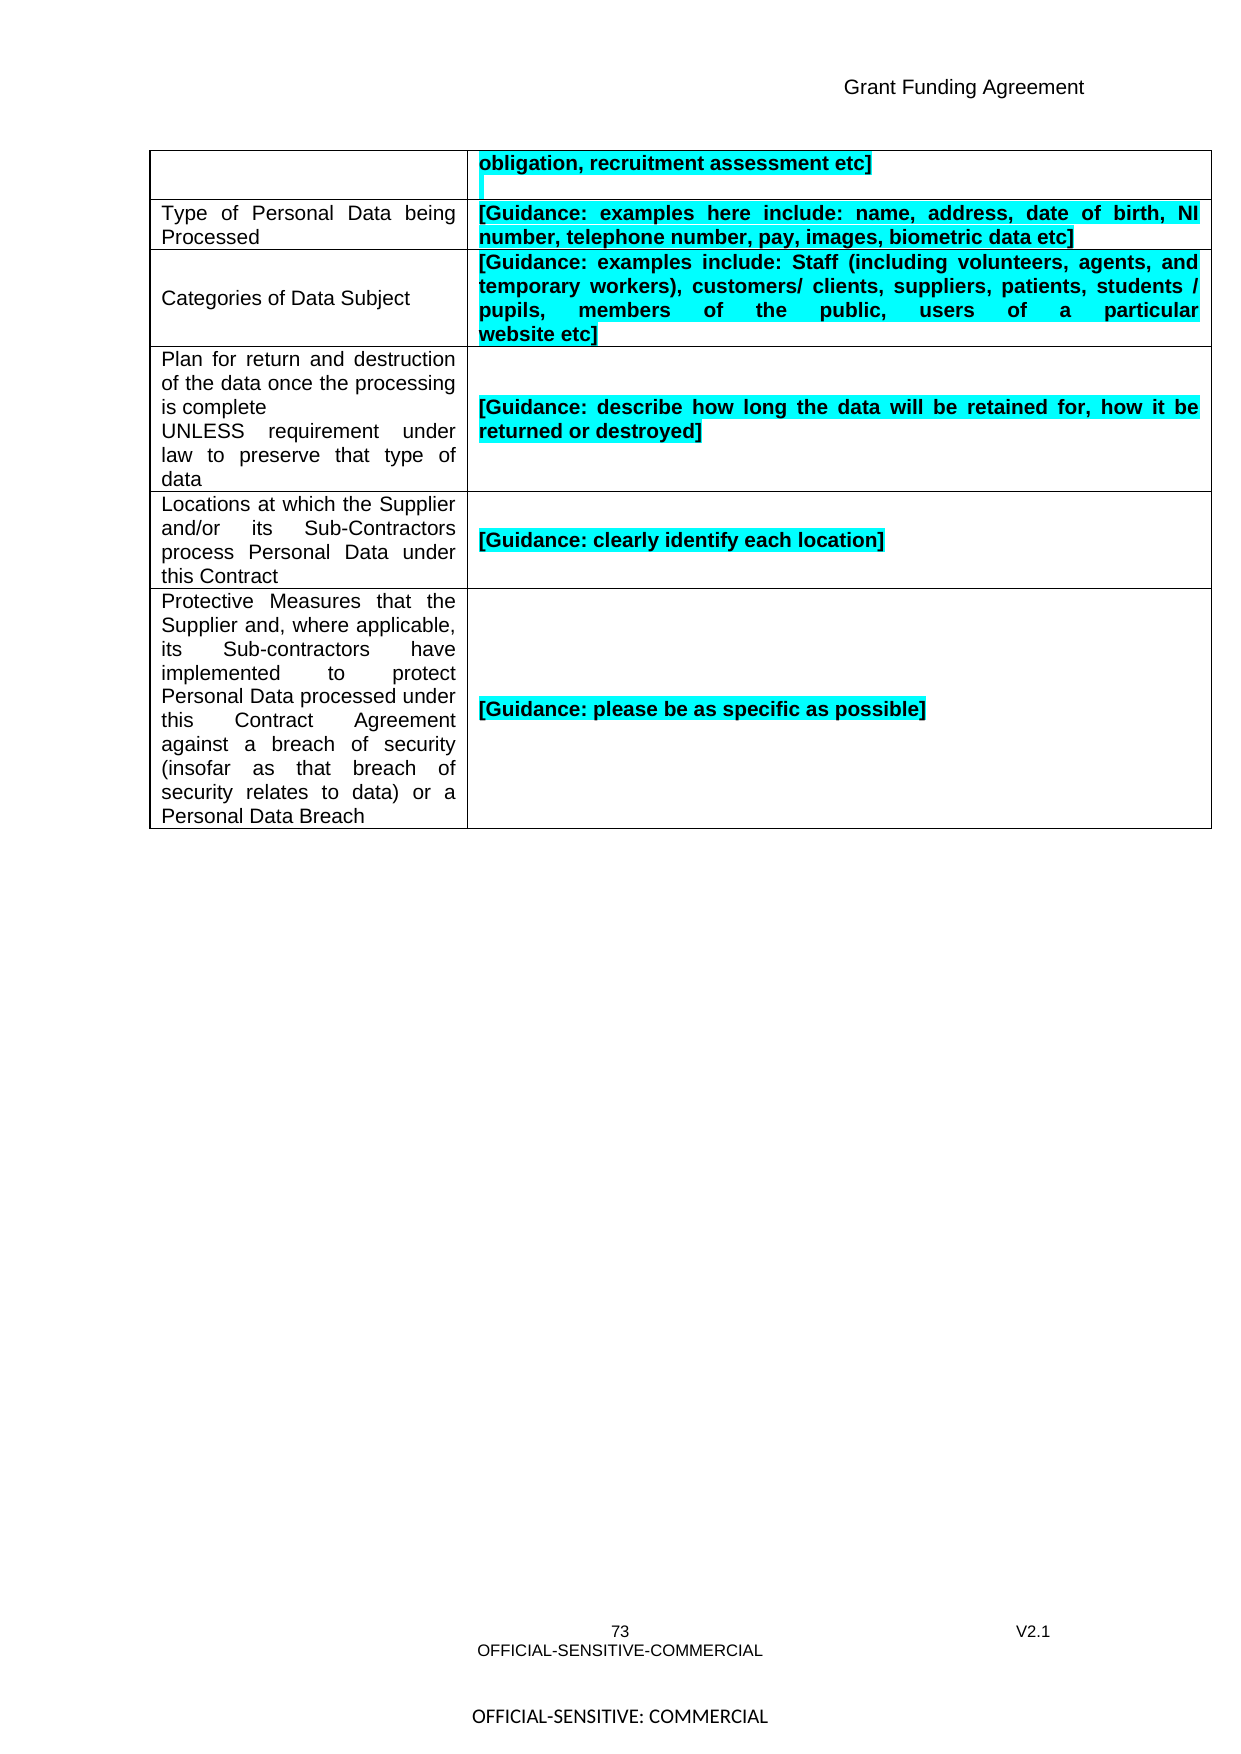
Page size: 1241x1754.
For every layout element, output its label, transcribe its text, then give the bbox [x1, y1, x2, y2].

table_cell Type of Personal Data being Processed [151, 200, 467, 249]
table_cell Locations at which the Supplier and/or its Sub-Contractors process Personal Data under this Contract [151, 492, 467, 587]
table_cell obligation, recruitment assessment etc] [468, 151, 1211, 199]
table_cell Protective Measures that the Supplier and, where applicable, its Sub-contractors have implemented to protect Personal Data processed under this Contract Agreement against a breach of security (insofar as that breach of security relates to data) or a Personal Data Breach [151, 589, 467, 828]
table_cell [Guidance: examples here include: name, address, date of birth, NI number, telephone number, pay, images, biometric data etc] [468, 200, 1211, 249]
table_cell [Guidance: please be as specific as possible] [468, 589, 1211, 828]
table_cell [Guidance: describe how long the data will be retained for, how it be returned or destroyed] [468, 347, 1211, 491]
table_cell [151, 151, 467, 199]
table_cell Plan for return and destruction of the data once the processing is complete UNLESS requirement under law to preserve that type of data [151, 347, 467, 491]
table_cell [Guidance: examples include: Staff (including volunteers, agents, and temporary workers), customers/ clients, suppliers, patients, students / pupils, members of the public, users of a particular website etc] [468, 250, 1211, 346]
table_cell Categories of Data Subject [151, 250, 467, 346]
table_cell [Guidance: clearly identify each location] [468, 492, 1211, 587]
